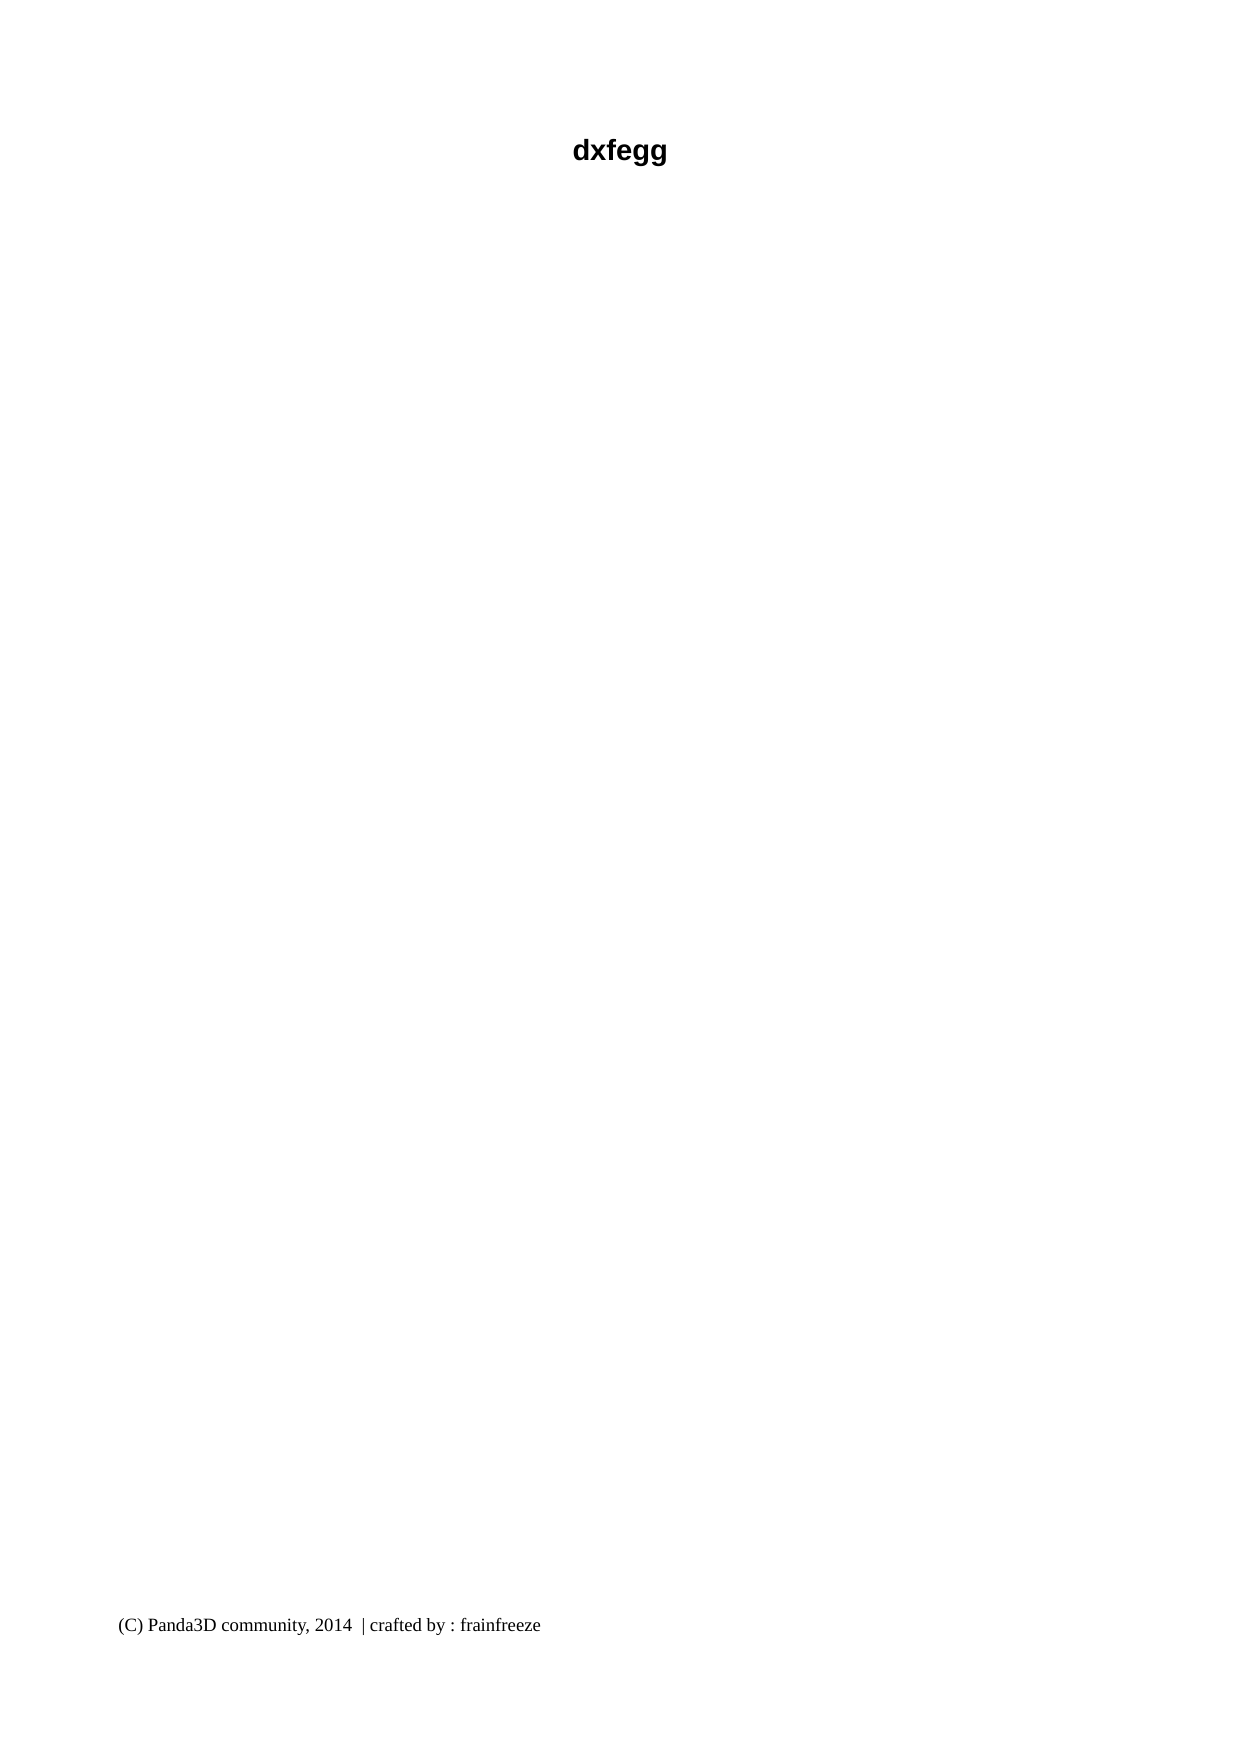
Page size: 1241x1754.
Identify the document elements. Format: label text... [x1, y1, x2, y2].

subtitle dxfegg [118, 133, 1122, 166]
